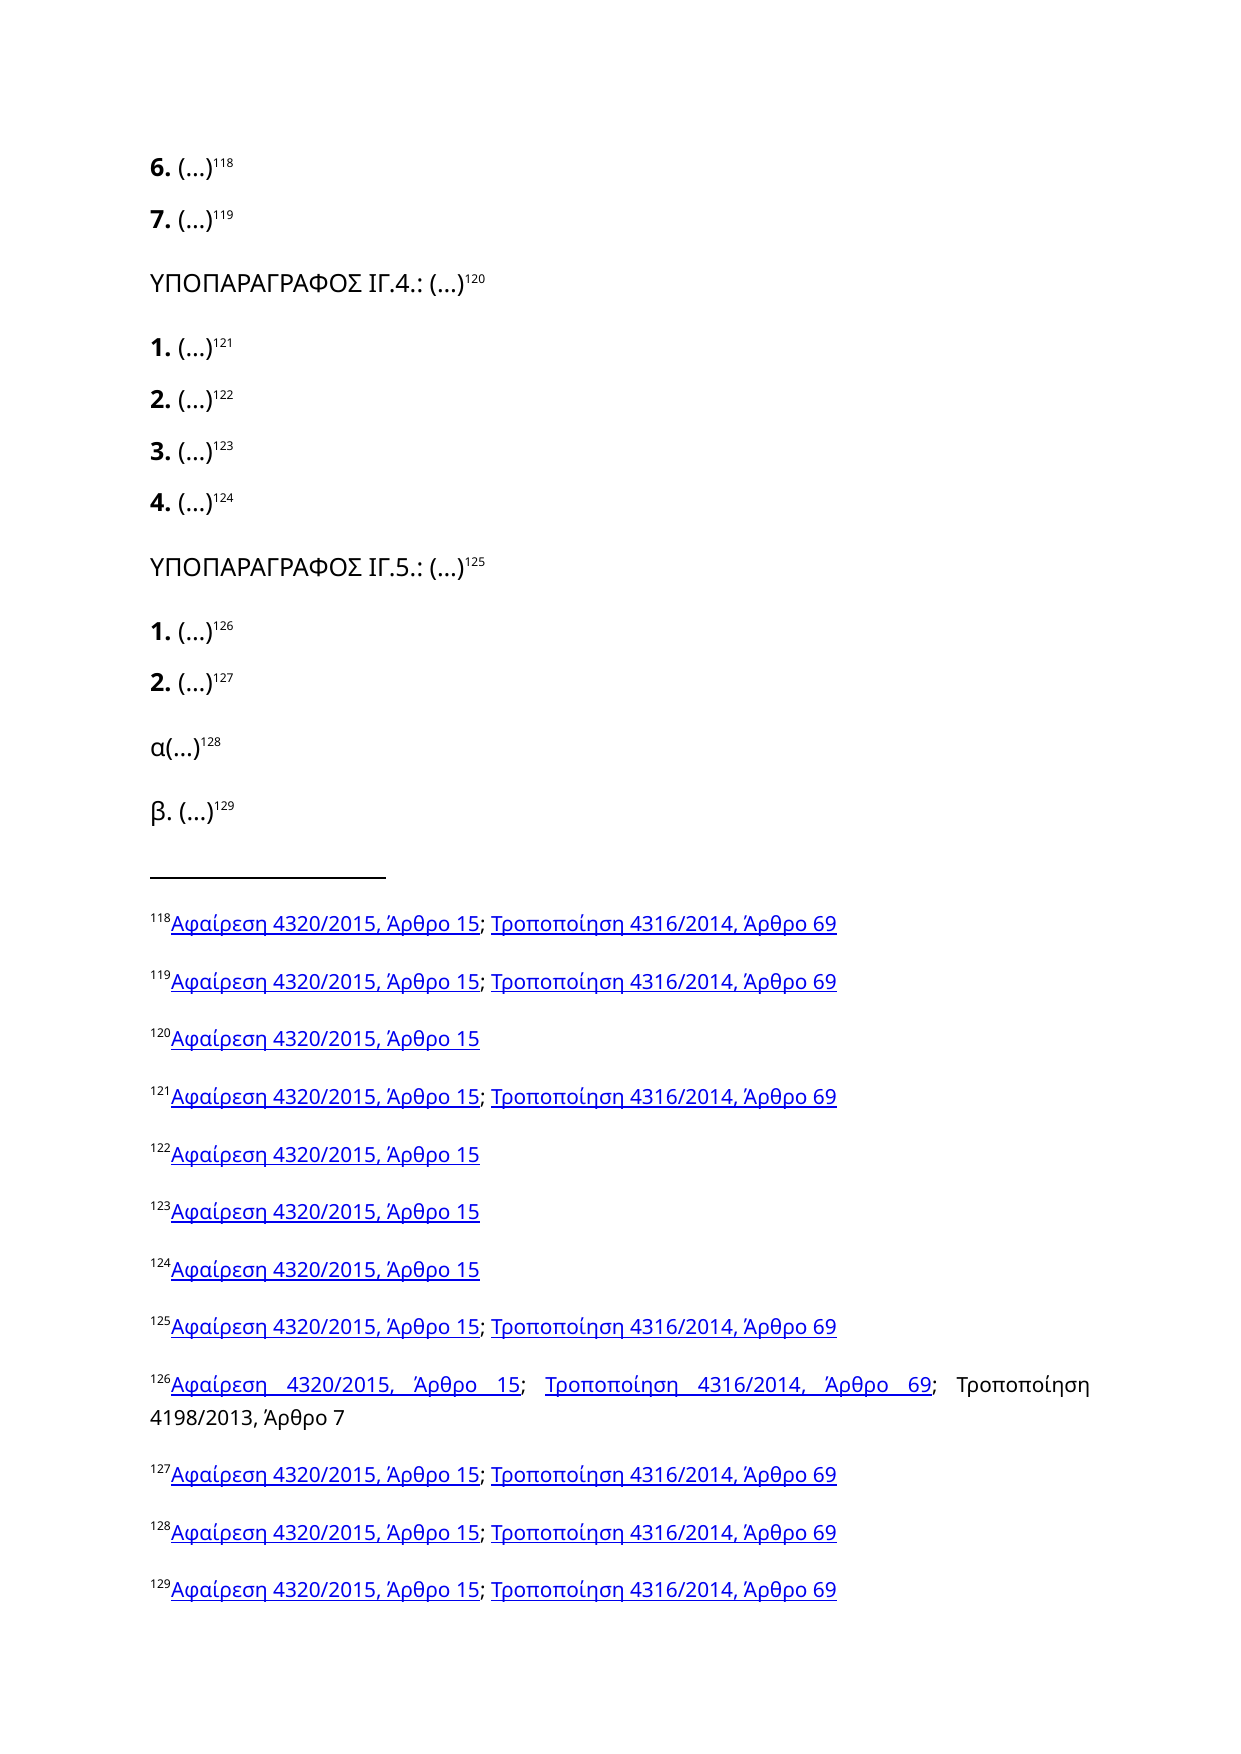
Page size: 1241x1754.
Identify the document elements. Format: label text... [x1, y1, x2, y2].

text 4. (…) [150, 485, 1090, 519]
text Αφαίρεση 4320/2015, Άρθρο 15 [150, 1140, 1090, 1168]
text 6. (…) [150, 150, 1090, 184]
text 2. (…) [150, 382, 1090, 416]
text 7. (…) [150, 202, 1090, 236]
text Αφαίρεση 4320/2015, Άρθρο 15; Τροποποίηση 4316/2014, Άρθρο 69 [150, 1518, 1090, 1546]
text ΥΠΟΠΑΡΑΓΡΑΦΟΣ ΙΓ.5.: (…) [150, 549, 1090, 583]
text ΥΠΟΠΑΡΑΓΡΑΦΟΣ ΙΓ.4.: (…) [150, 266, 1090, 300]
text 3. (…) [150, 433, 1090, 467]
text Αφαίρεση 4320/2015, Άρθρο 15; Τροποποίηση 4316/2014, Άρθρο 69 [150, 1460, 1090, 1489]
text 1. (…) [150, 613, 1090, 647]
text α(…) [150, 729, 1090, 763]
text 2. (…) [150, 665, 1090, 699]
text Αφαίρεση 4320/2015, Άρθρο 15; Τροποποίηση 4316/2014, Άρθρο 69 [150, 909, 1090, 938]
text 1. (…) [150, 330, 1090, 364]
text Αφαίρεση 4320/2015, Άρθρο 15; Τροποποίηση 4316/2014, Άρθρο 69 [150, 967, 1090, 995]
text Αφαίρεση 4320/2015, Άρθρο 15 [150, 1255, 1090, 1283]
text Αφαίρεση 4320/2015, Άρθρο 15 [150, 1197, 1090, 1226]
text Αφαίρεση 4320/2015, Άρθρο 15; Τροποποίηση 4316/2014, Άρθρο 69 [150, 1576, 1090, 1604]
text Αφαίρεση 4320/2015, Άρθρο 15; Τροποποίηση 4316/2014, Άρθρο 69 [150, 1312, 1090, 1341]
text β. (…) [150, 793, 1090, 827]
text Αφαίρεση 4320/2015, Άρθρο 15; Τροποποίηση 4316/2014, Άρθρο 69; Τροποποίηση 4198/2013, Άρθρο 7 [150, 1370, 1090, 1431]
text Αφαίρεση 4320/2015, Άρθρο 15 [150, 1024, 1090, 1053]
text Αφαίρεση 4320/2015, Άρθρο 15; Τροποποίηση 4316/2014, Άρθρο 69 [150, 1082, 1090, 1111]
